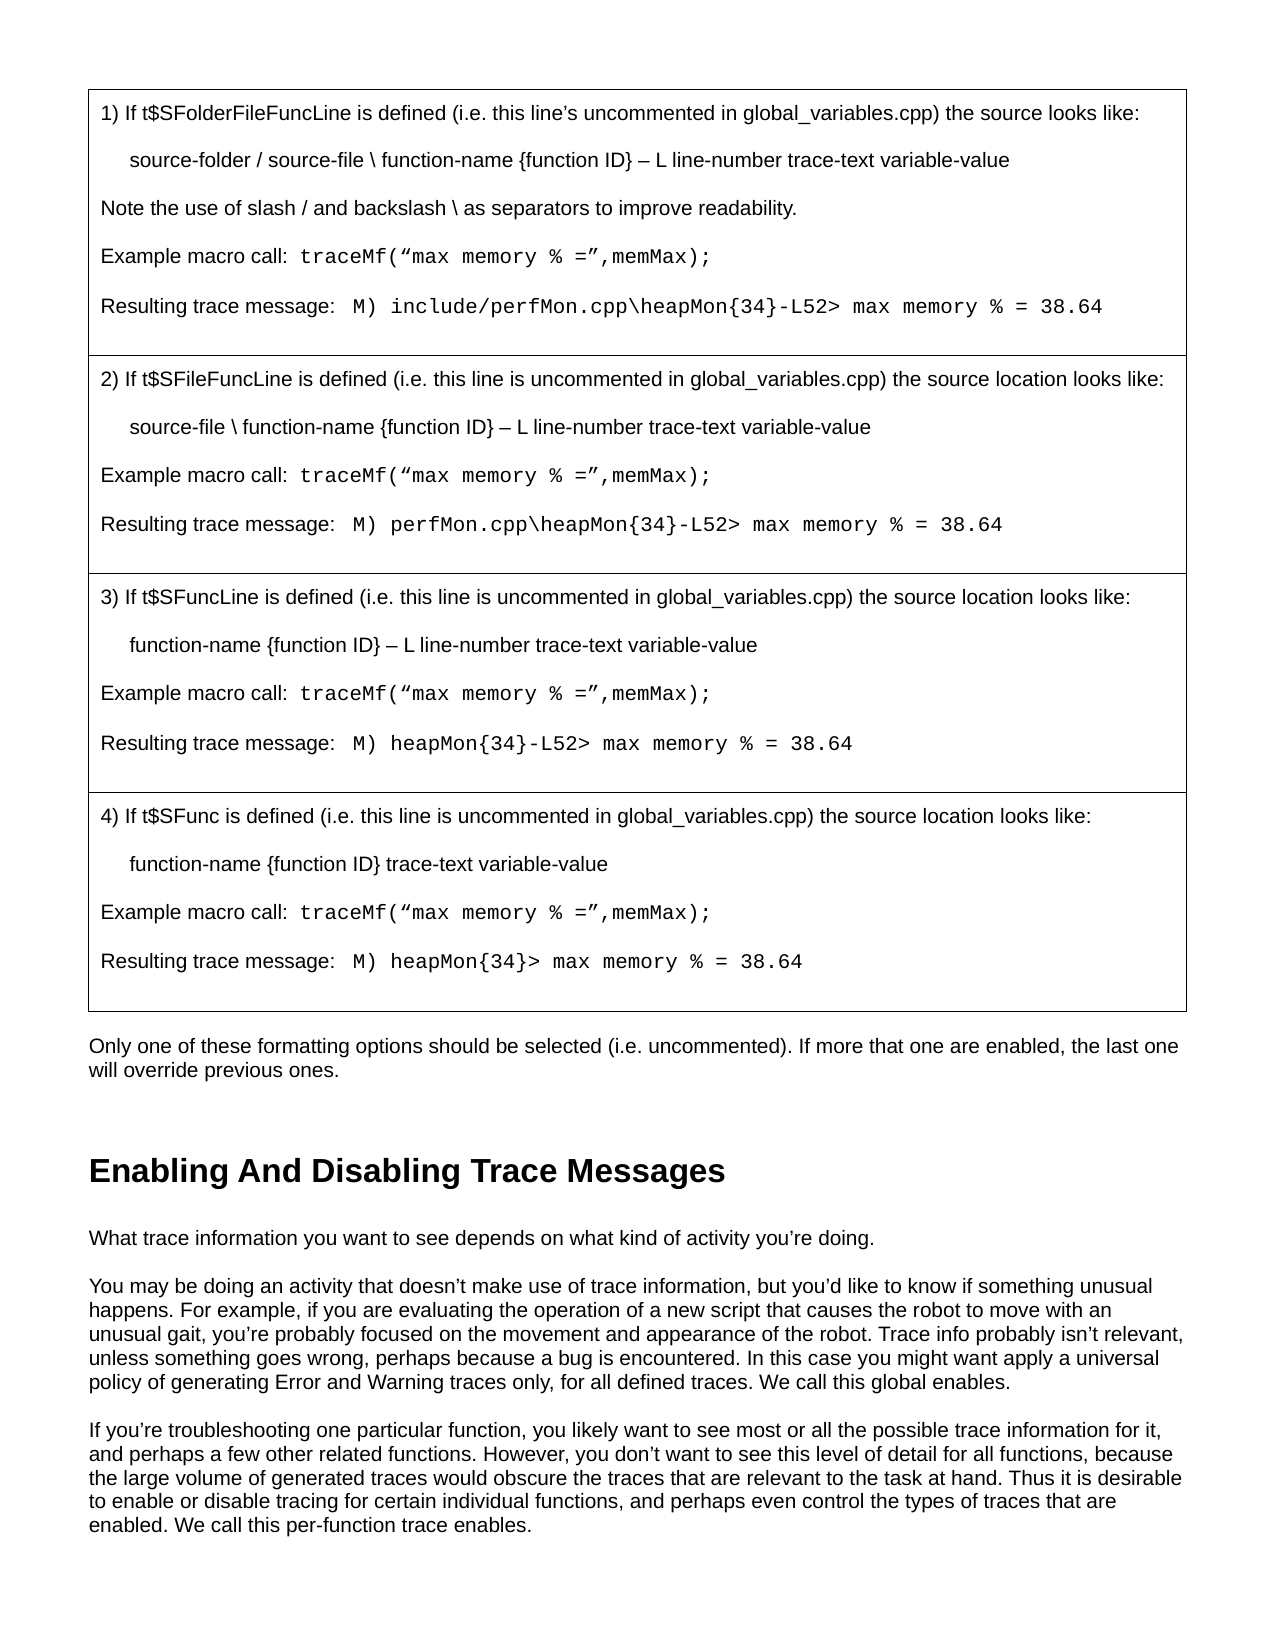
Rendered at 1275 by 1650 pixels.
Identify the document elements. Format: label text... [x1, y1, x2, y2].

text If you’re troubleshooting one particular function, you likely want to see most or all the possible trace information for it, and perhaps a few other related functions. However, you don’t want to see this level of detail for all functions, because the large volume of generated traces would obscure the traces that are relevant to the task at hand. Thus it is desirable to enable or disable tracing for certain individual functions, and perhaps even control the types of traces that are enabled. We call this per-function trace enables. [88, 1417, 1186, 1537]
table_cell 2) If t$SFileFuncLine is defined (i.e. this line is uncommented in global_variables.cpp) the source location looks like: source-file \ function-name {function ID} – L line-number trace-text variable-value Example macro call: traceMf(“max memory % =”,memMax); Resulting trace message: M) perfMon.cpp\heapMon{34}-L52> max memory % = 38.64 [89, 356, 1186, 573]
table_header 1) If t$SFolderFileFuncLine is defined (i.e. this line’s uncommented in global_variables.cpp) the source looks like: source-folder / source-file \ function-name {function ID} – L line-number trace-text variable-value Note the use of slash / and backslash \ as separators to improve readability. Example macro call: traceMf(“max memory % =”,memMax); Resulting trace message: M) include/perfMon.cpp\heapMon{34}-L52> max memory % = 38.64 [89, 90, 1186, 355]
text Only one of these formatting options should be selected (i.e. uncommented). If more that one are enabled, the last one will override previous ones. [88, 1034, 1186, 1082]
text You may be doing an activity that doesn’t make use of trace information, but you’d like to know if something unusual happens. For example, if you are evaluating the operation of a new script that causes the robot to move with an unusual gait, you’re probably focused on the movement and appearance of the robot. Trace info probably isn’t relevant, unless something goes wrong, perhaps because a bug is encountered. In this case you might want apply a universal policy of generating Error and Warning traces only, for all defined traces. We call this global enables. [88, 1274, 1186, 1393]
table_cell 4) If t$SFunc is defined (i.e. this line is uncommented in global_variables.cpp) the source location looks like: function-name {function ID} trace-text variable-value Example macro call: traceMf(“max memory % =”,memMax); Resulting trace message: M) heapMon{34}> max memory % = 38.64 [89, 793, 1186, 1011]
text What trace information you want to see depends on what kind of activity you’re doing. [88, 1226, 1186, 1250]
table_cell 3) If t$SFuncLine is defined (i.e. this line is uncommented in global_variables.cpp) the source location looks like: function-name {function ID} – L line-number trace-text variable-value Example macro call: traceMf(“max memory % =”,memMax); Resulting trace message: M) heapMon{34}-L52> max memory % = 38.64 [89, 574, 1186, 792]
subtitle Enabling And Disabling Trace Messages [88, 1151, 1186, 1189]
